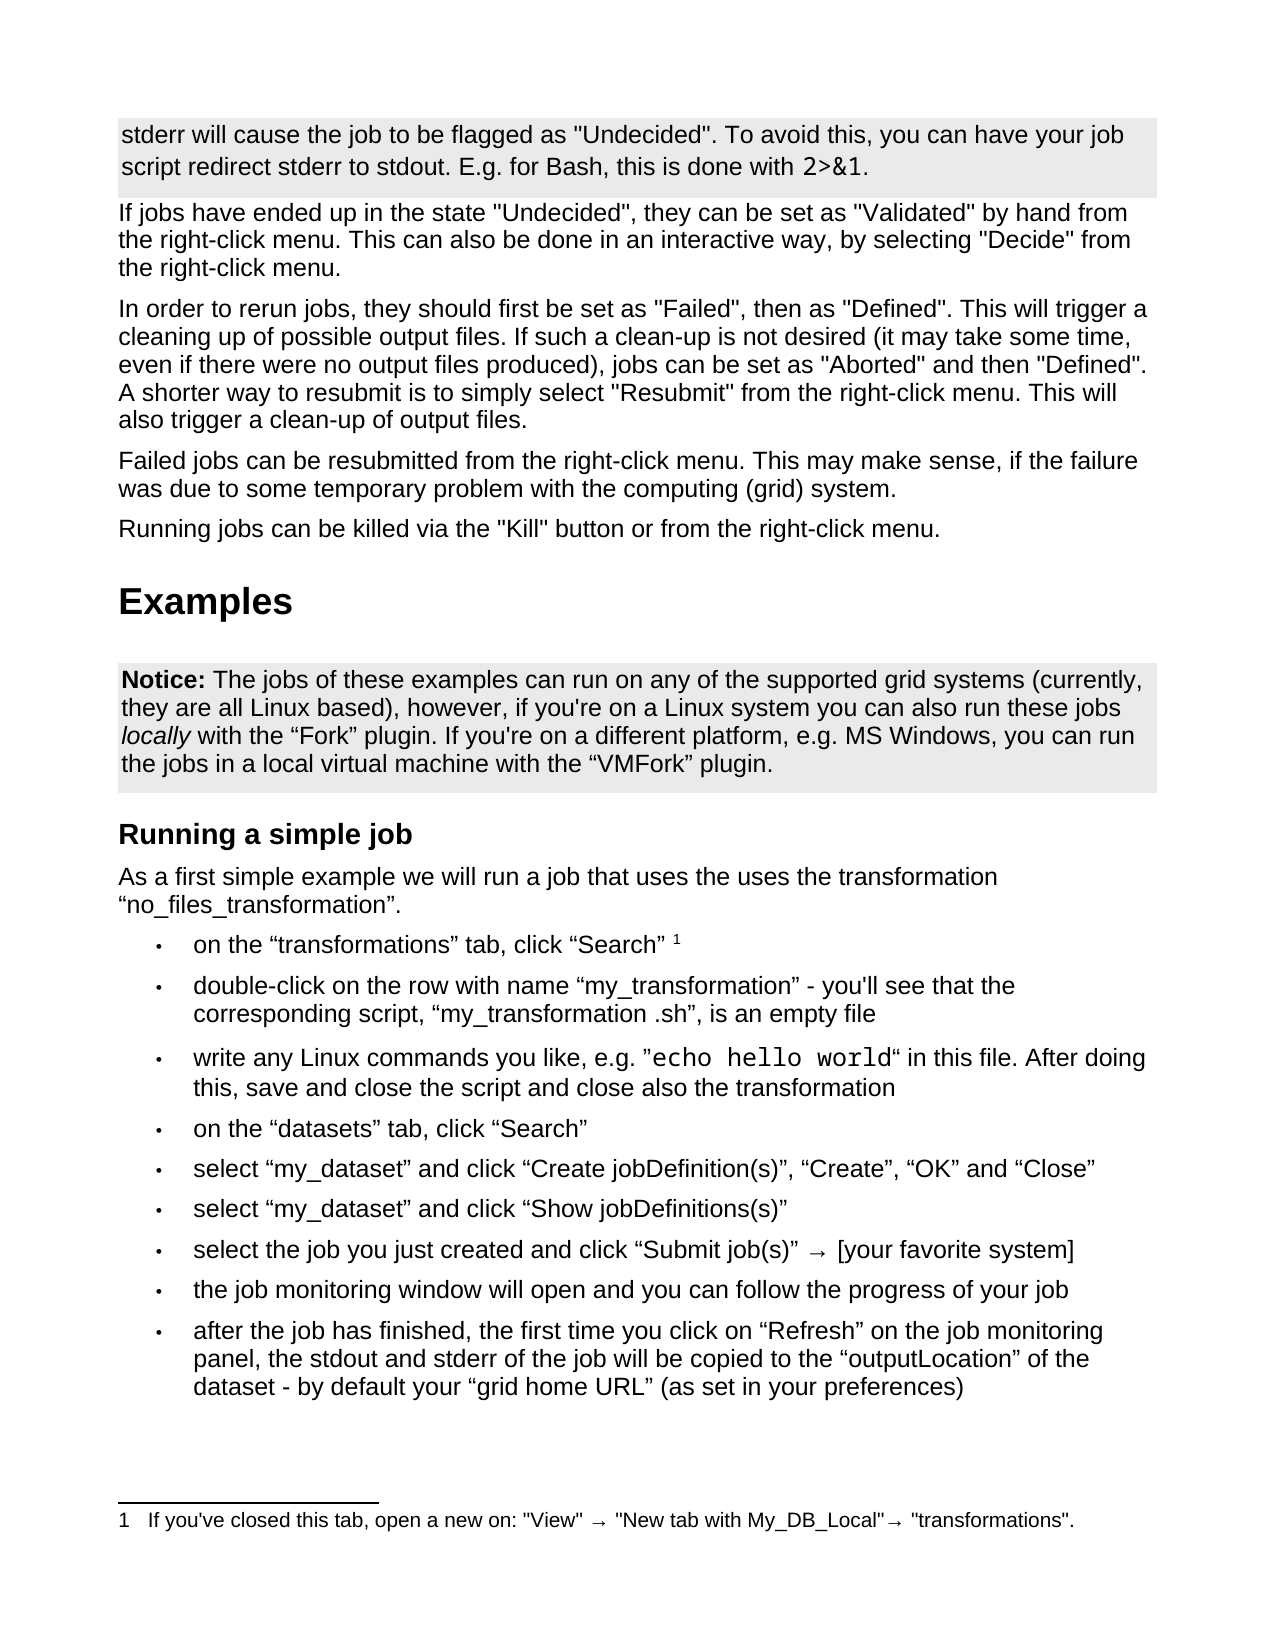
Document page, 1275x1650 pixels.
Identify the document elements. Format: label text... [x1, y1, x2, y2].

text As a first simple example we will run a job that uses the uses the transformation “no_files_transformation”. [118, 863, 1157, 919]
list select “my_dataset” and click “Create jobDefinition(s)”, “Create”, “OK” and “Close” [156, 1155, 1157, 1183]
text Running jobs can be killed via the "Kill" button or from the right-click menu. [118, 515, 1157, 543]
list write any Linux commands you like, e.g. ”echo hello world“ in this file. After doing this, save and close the script and close also the transformation [156, 1040, 1157, 1102]
text In order to rerun jobs, they should first be set as "Failed", then as "Defined". This will trigger a cleaning up of possible output files. If such a clean-up is not desired (it may take some time, even if there were no output files produced), jobs can be set as "Aborted" and then "Defined". A shorter way to resubmit is to simply select "Resubmit" from the right-click menu. This will also trigger a clean-up of output files. [118, 295, 1157, 434]
table_header Notice: The jobs of these examples can run on any of the supported grid systems (currently, they are all Linux based), however, if you're on a Linux system you can also run these jobs locally with the “Fork” plugin. If you're on a different platform, e.g. MS Windows, you can run the jobs in a local virtual machine with the “VMFork” plugin. [118, 663, 1157, 793]
list on the “datasets” tab, click “Search” [156, 1114, 1157, 1142]
table_header stderr will cause the job to be flagged as "Undecided". To avoid this, you can have your job script redirect stderr to stdout. E.g. for Bash, this is done with 2>&1. [118, 118, 1157, 198]
text Failed jobs can be resubmitted from the right-click menu. This may make sense, if the failure was due to some temporary problem with the computing (grid) system. [118, 447, 1157, 503]
list double-click on the row with name “my_transformation” - you'll see that the corresponding script, “my_transformation .sh”, is an empty file [156, 972, 1157, 1027]
list the job monitoring window will open and you can follow the progress of your job [156, 1276, 1157, 1304]
list after the job has finished, the first time you click on “Refresh” on the job monitoring panel, the stdout and stderr of the job will be copied to the “outputLocation” of the dataset - by default your “grid home URL” (as set in your preferences) [156, 1317, 1157, 1400]
list If you've closed this tab, open a new on: "View" → "New tab with My_DB_Local"→ "transformations". [118, 1509, 1157, 1532]
subtitle Examples [118, 581, 1157, 622]
list select “my_dataset” and click “Show jobDefinitions(s)” [156, 1195, 1157, 1223]
subtitle Running a simple job [118, 818, 1157, 850]
text If jobs have ended up in the state "Undecided", they can be set as "Validated" by hand from the right-click menu. This can also be done in an interactive way, by selecting "Decide" from the right-click menu. [118, 198, 1157, 282]
list select the job you just created and click “Submit job(s)” → [your favorite system] [156, 1236, 1157, 1264]
list on the “transformations” tab, click “Search” [156, 931, 1157, 959]
